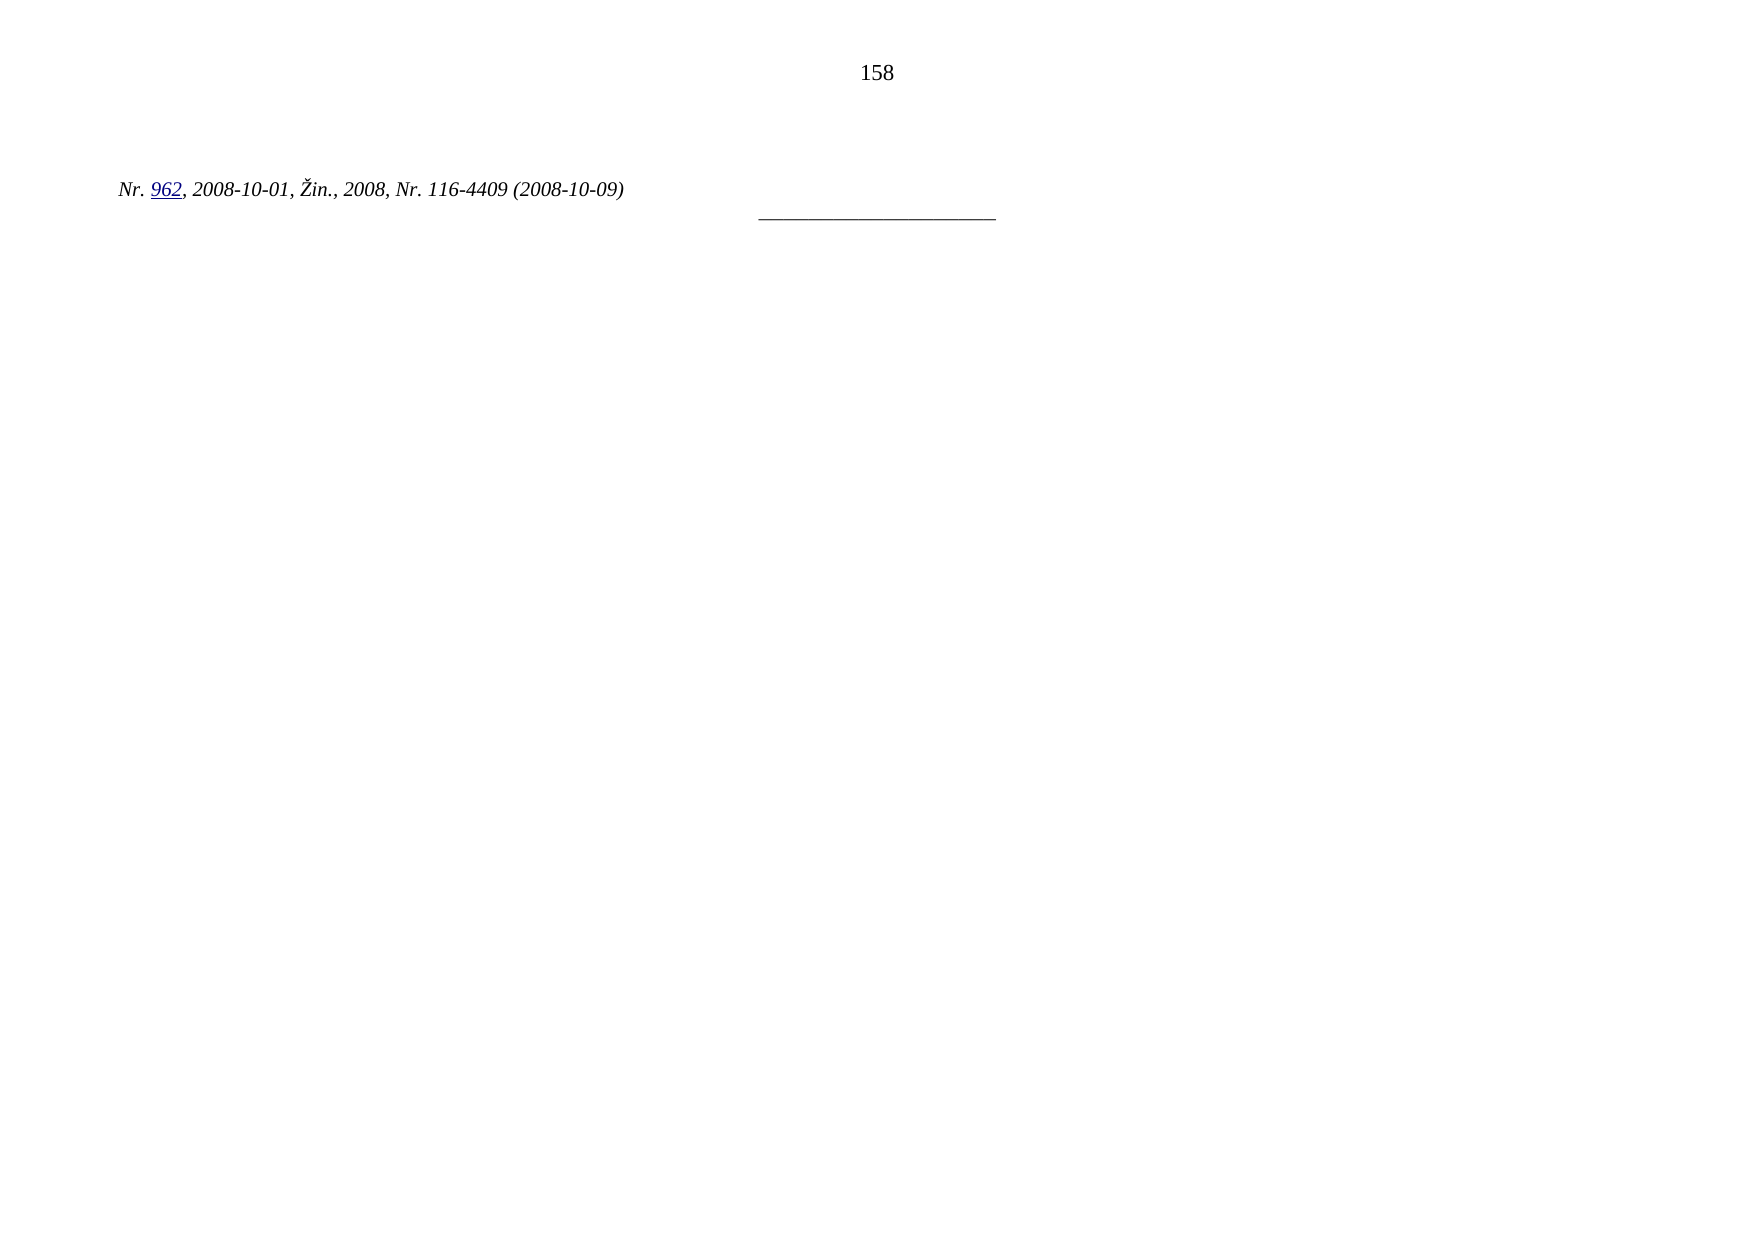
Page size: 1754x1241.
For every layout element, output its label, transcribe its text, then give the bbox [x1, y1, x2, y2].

text Nr. 962, 2008-10-01, Žin., 2008, Nr. 116-4409 (2008-10-09) [118, 177, 1636, 201]
text ___________________ [118, 201, 1636, 225]
